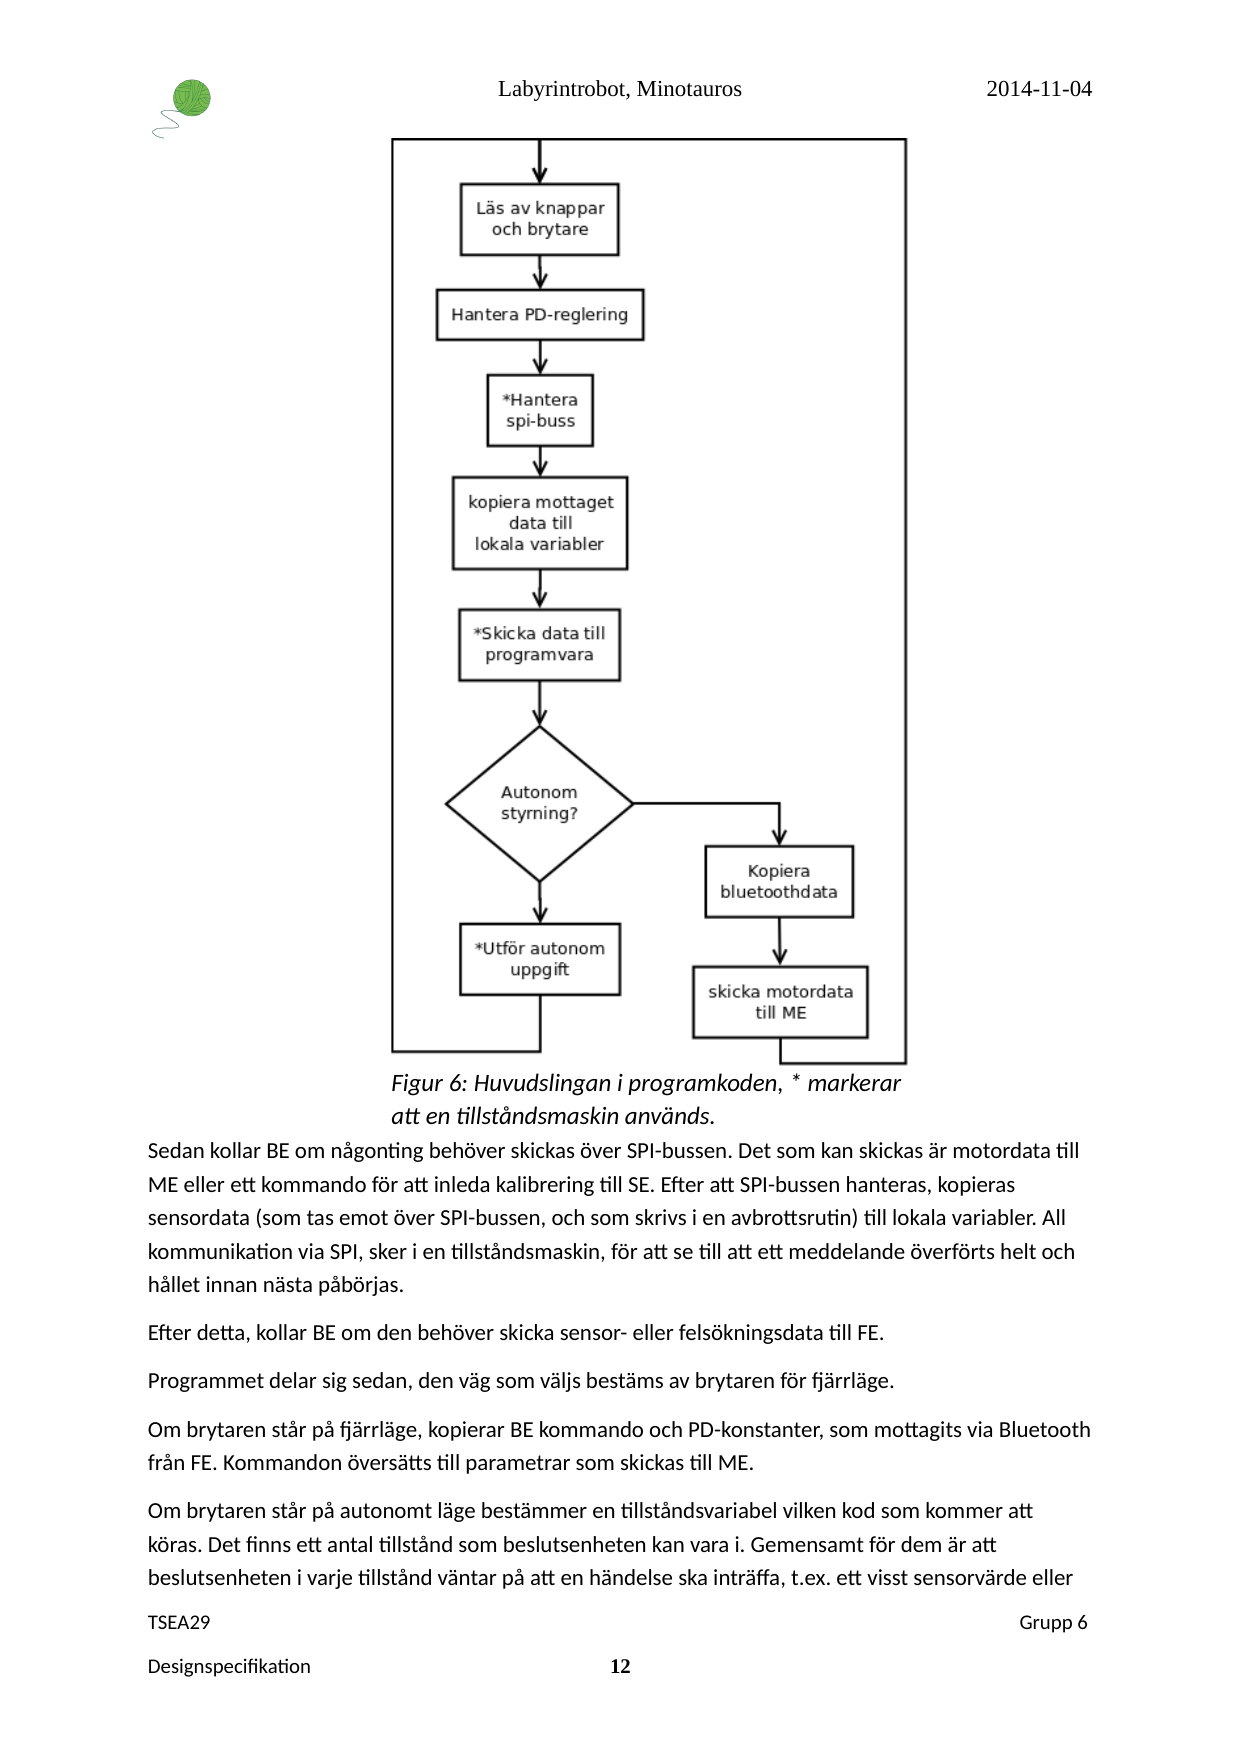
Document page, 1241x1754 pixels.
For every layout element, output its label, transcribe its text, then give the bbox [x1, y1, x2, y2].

text Programmet delar sig sedan, den väg som väljs bestäms av brytaren för fjärrläge. [148, 1367, 1093, 1395]
text Sedan kollar BE om någonting behöver skickas över SPI-bussen. Det som kan skickas är motordata till ME eller ett kommando för att inleda kalibrering till SE. Efter att SPI-bussen hanteras, kopieras sensordata (som tas emot över SPI-bussen, och som skrivs i en avbrottsrutin) till lokala variabler. All kommunikation via SPI, sker i en tillståndsmaskin, för att se till att ett meddelande överförts helt och hållet innan nästa påbörjas. [148, 1066, 1093, 1298]
text Om brytaren står på autonomt läge bestämmer en tillståndsvariabel vilken kod som kommer att köras. Det finns ett antal tillstånd som beslutsenheten kan vara i. Gemensamt för dem är att beslutsenheten i varje tillstånd väntar på att en händelse ska inträffa, t.ex. ett visst sensorvärde eller [148, 1496, 1093, 1592]
picture [391, 138, 908, 1066]
text Om brytaren står på fjärrläge, kopierar BE kommando och PD-konstanter, som mottagits via Bluetooth från FE. Kommandon översätts till parametrar som skickas till ME. [148, 1415, 1093, 1476]
text Efter detta, kollar BE om den behöver skicka sensor- eller felsökningsdata till FE. [148, 1318, 1093, 1347]
text Figur 6: Huvudslingan i programkoden, * markerar att en tillståndsmaskin används. [391, 1066, 908, 1131]
picture [150, 76, 214, 141]
